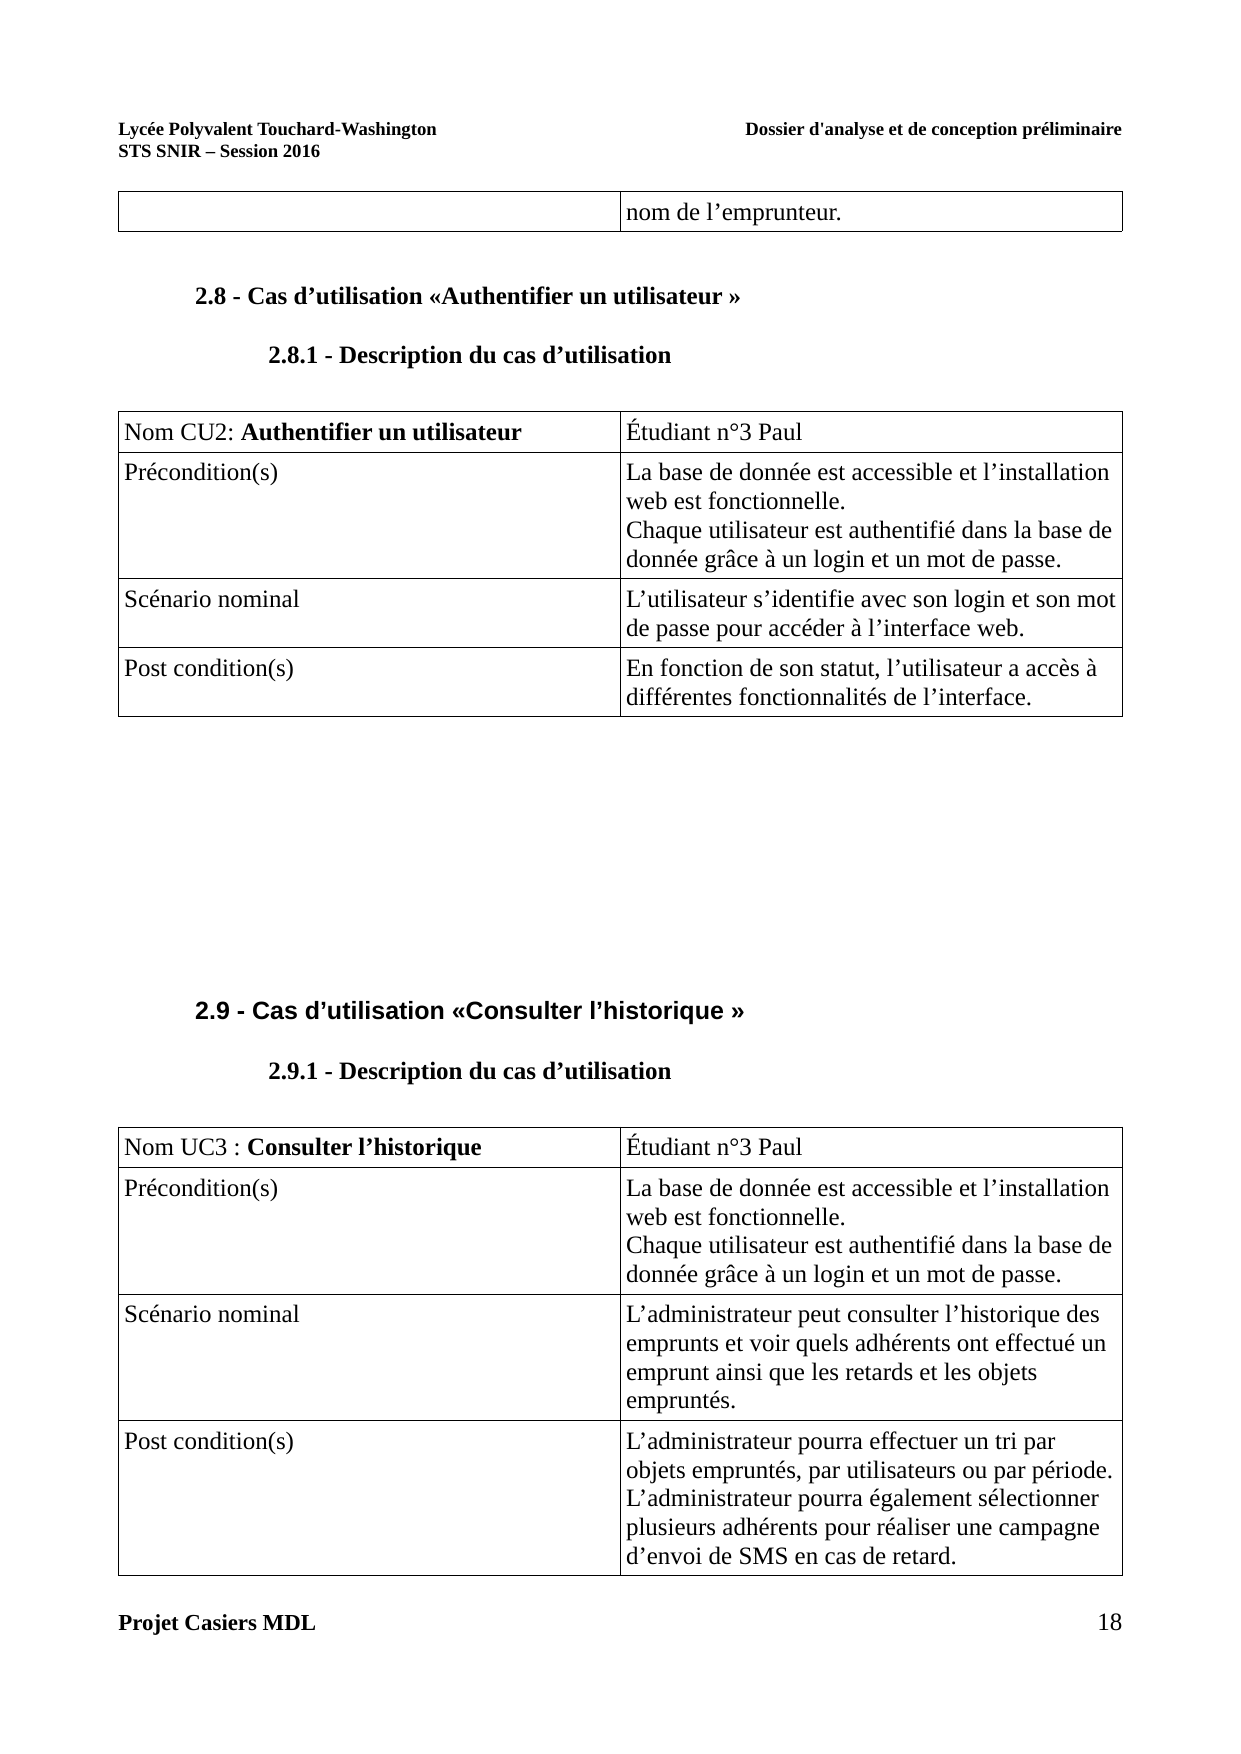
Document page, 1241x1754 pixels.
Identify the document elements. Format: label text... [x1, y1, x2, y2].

table_cell L’administrateur pourra effectuer un tri par objets empruntés, par utilisateurs ou par période. L’administrateur pourra également sélectionner plusieurs adhérents pour réaliser une campagne d’envoi de SMS en cas de retard. [621, 1421, 1122, 1575]
table_header Nom CU2: Authentifier un utilisateur [119, 412, 620, 452]
table_cell Précondition(s) [119, 453, 620, 578]
table_cell [119, 192, 620, 231]
subtitle 2.9 - Cas d’utilisation «Consulter l’historique » [195, 996, 1122, 1025]
table_cell La base de donnée est accessible et l’installation web est fonctionnelle. Chaque utilisateur est authentifié dans la base de donnée grâce à un login et un mot de passe. [621, 453, 1122, 578]
table_cell En fonction de son statut, l’utilisateur a accès à différentes fonctionnalités de l’interface. [621, 648, 1122, 716]
subtitle 2.8 - Cas d’utilisation «Authentifier un utilisateur » [195, 281, 1122, 309]
table_header Étudiant n°3 Paul [621, 412, 1122, 452]
table_header Étudiant n°3 Paul [621, 1128, 1122, 1167]
table_cell L’utilisateur s’identifie avec son login et son mot de passe pour accéder à l’interface web. [621, 579, 1122, 647]
table_cell Scénario nominal [119, 1295, 620, 1420]
subtitle 2.9.1 - Description du cas d’utilisation [118, 1052, 1122, 1085]
table_cell La base de donnée est accessible et l’installation web est fonctionnelle. Chaque utilisateur est authentifié dans la base de donnée grâce à un login et un mot de passe. [621, 1168, 1122, 1293]
table_cell Précondition(s) [119, 1168, 620, 1293]
subtitle 2.8.1 - Description du cas d’utilisation [118, 337, 1122, 370]
table_cell Post condition(s) [119, 1421, 620, 1575]
table_cell L’administrateur peut consulter l’historique des emprunts et voir quels adhérents ont effectué un emprunt ainsi que les retards et les objets empruntés. [621, 1295, 1122, 1420]
table_cell nom de l’emprunteur. [621, 192, 1122, 231]
table_cell Post condition(s) [119, 648, 620, 716]
table_cell Scénario nominal [119, 579, 620, 647]
table_header Nom UC3 : Consulter l’historique [119, 1128, 620, 1167]
